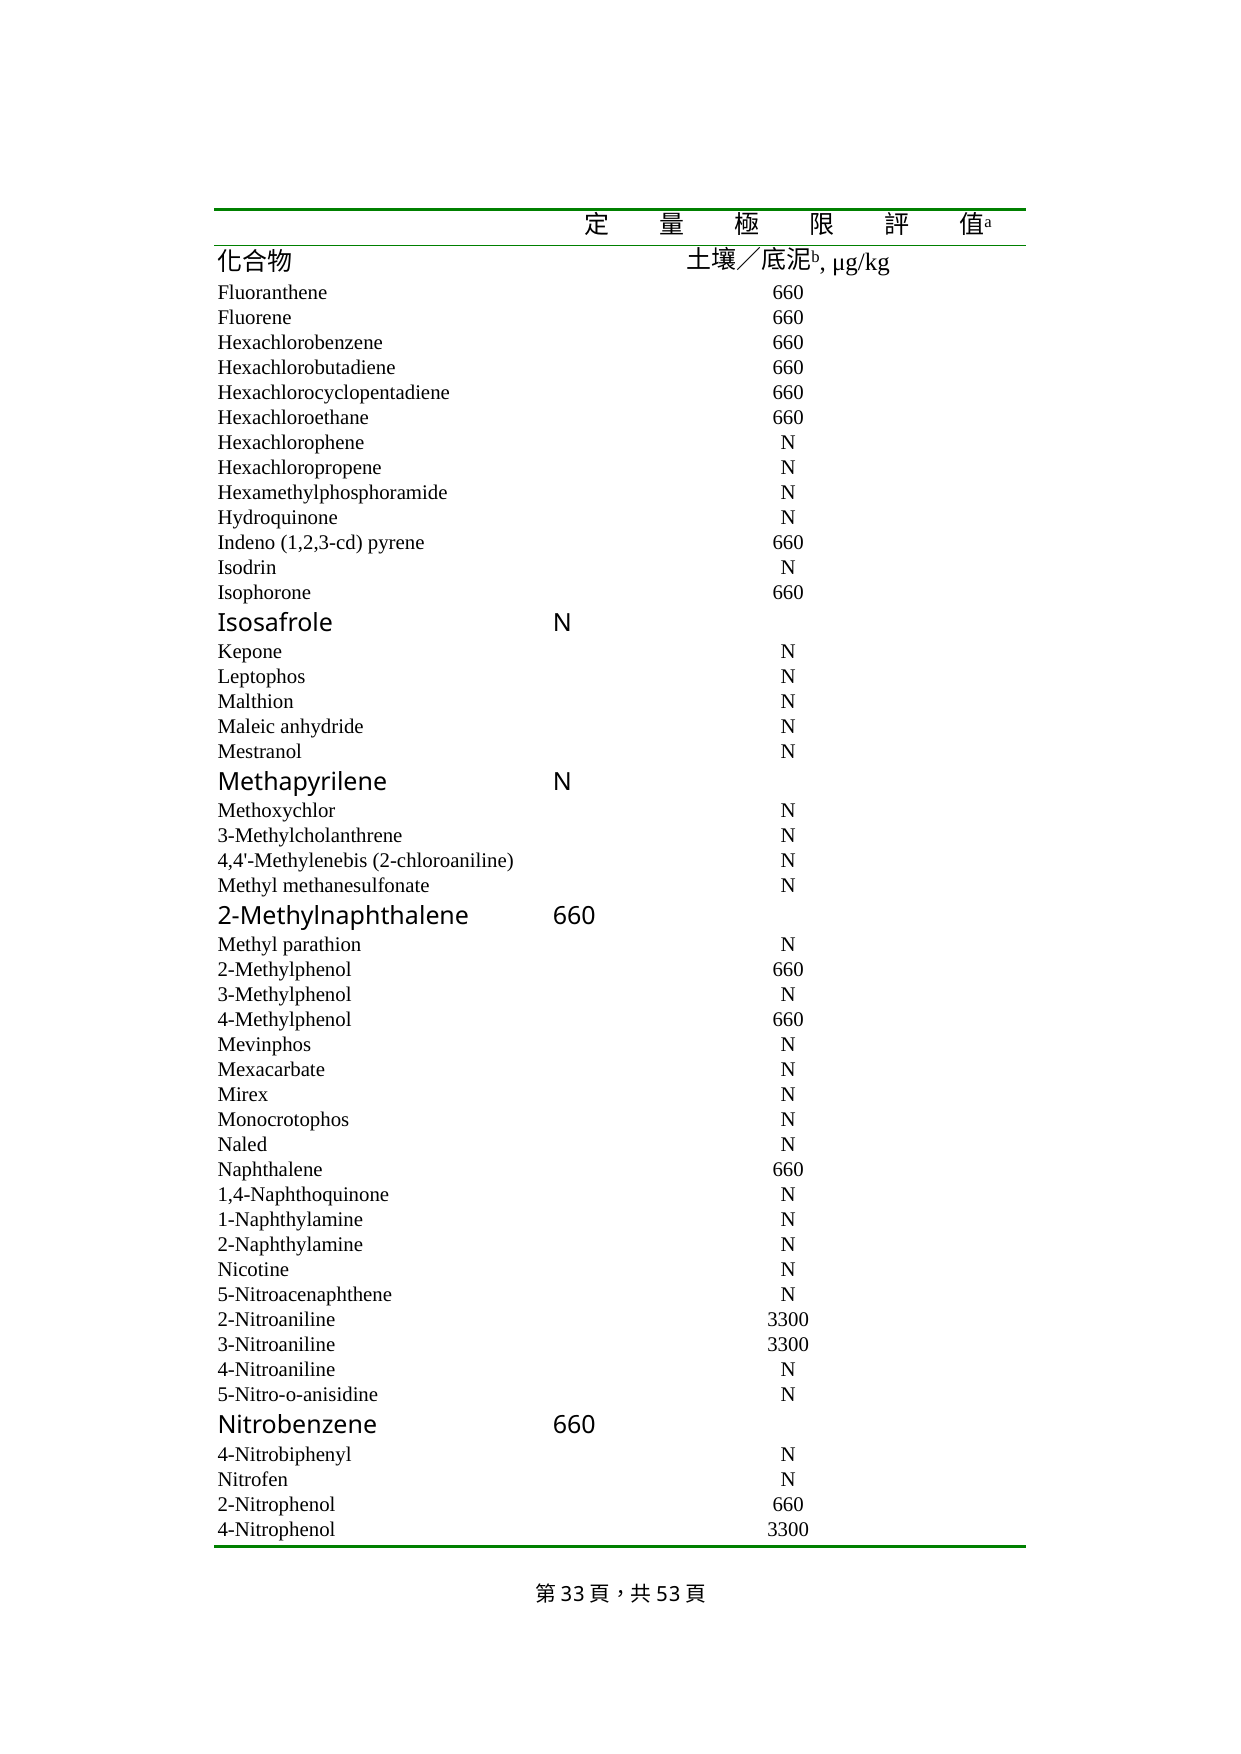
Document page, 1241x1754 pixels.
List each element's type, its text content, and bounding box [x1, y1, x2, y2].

table_cell 660 [550, 305, 1026, 330]
table_header [214, 211, 550, 245]
table_cell 3-Methylphenol [214, 982, 550, 1007]
table_cell Hexamethylphosphoramide [214, 480, 550, 505]
table_cell N [550, 505, 1026, 530]
table_cell 土壤／底泥b, μg/kg [550, 246, 1026, 280]
table_cell Leptophos [214, 664, 550, 689]
table_cell Mexacarbate [214, 1057, 550, 1082]
table_cell N [550, 1207, 1026, 1232]
table_cell N [550, 1182, 1026, 1207]
table_cell Isodrin [214, 555, 550, 580]
table_cell N [550, 798, 1026, 823]
table_cell 660 [550, 1407, 1026, 1441]
table_cell Malthion [214, 689, 550, 714]
table_cell N [550, 1232, 1026, 1257]
table_cell Fluoranthene [214, 280, 550, 305]
table_cell N [550, 932, 1026, 957]
table_cell 2-Methylnaphthalene [214, 898, 550, 932]
table_cell N [550, 1032, 1026, 1057]
table_cell N [550, 639, 1026, 664]
table_header 定 量 極 限 評 值a [550, 211, 1026, 245]
table_cell 4-Nitroaniline [214, 1357, 550, 1382]
table_cell Hexachlorobutadiene [214, 355, 550, 380]
table_cell 660 [550, 580, 1026, 605]
table_cell 5-Nitro-o-anisidine [214, 1382, 550, 1407]
table_cell Naled [214, 1132, 550, 1157]
table_cell N [550, 714, 1026, 739]
table_cell 4-Nitrobiphenyl [214, 1441, 550, 1466]
table_cell 3300 [550, 1307, 1026, 1332]
table_cell N [550, 1466, 1026, 1491]
table_cell 4-Methylphenol [214, 1007, 550, 1032]
table_cell Maleic anhydride [214, 714, 550, 739]
table_cell 1-Naphthylamine [214, 1207, 550, 1232]
table_cell N [550, 689, 1026, 714]
table_cell 2-Nitrophenol [214, 1491, 550, 1516]
table_cell N [550, 848, 1026, 873]
table_cell N [550, 1357, 1026, 1382]
table_cell N [550, 873, 1026, 898]
table_cell Methoxychlor [214, 798, 550, 823]
table_cell Methapyrilene [214, 764, 550, 798]
table_cell N [550, 555, 1026, 580]
table_cell 2-Methylphenol [214, 957, 550, 982]
table_cell Indeno (1,2,3-cd) pyrene [214, 530, 550, 555]
table_cell 660 [550, 1007, 1026, 1032]
table_cell Kepone [214, 639, 550, 664]
table_cell 660 [550, 957, 1026, 982]
table_cell Methyl parathion [214, 932, 550, 957]
table_cell 2-Naphthylamine [214, 1232, 550, 1257]
table_cell 660 [550, 1157, 1026, 1182]
table_cell N [550, 430, 1026, 455]
table_cell N [550, 605, 1026, 639]
table_cell 1,4-Naphthoquinone [214, 1182, 550, 1207]
table_cell Isosafrole [214, 605, 550, 639]
table_cell 3300 [550, 1332, 1026, 1357]
table_cell 660 [550, 355, 1026, 380]
table_cell N [550, 764, 1026, 798]
table_cell 3300 [550, 1516, 1026, 1545]
table_cell 660 [550, 280, 1026, 305]
table_cell 3-Nitroaniline [214, 1332, 550, 1357]
table_cell 660 [550, 898, 1026, 932]
table_cell Hexachlorocyclopentadiene [214, 380, 550, 405]
table_cell Isophorone [214, 580, 550, 605]
table_cell Hexachloroethane [214, 405, 550, 430]
table_cell Nitrofen [214, 1466, 550, 1491]
table_cell Mevinphos [214, 1032, 550, 1057]
table_cell Methyl methanesulfonate [214, 873, 550, 898]
table_cell 4,4'-Methylenebis (2-chloroaniline) [214, 848, 550, 873]
table_cell Hexachlorophene [214, 430, 550, 455]
table_cell Naphthalene [214, 1157, 550, 1182]
table_cell Hexachloropropene [214, 455, 550, 480]
table_cell 化合物 [214, 246, 550, 280]
table_cell 660 [550, 330, 1026, 355]
table_cell 660 [550, 405, 1026, 430]
table_cell Fluorene [214, 305, 550, 330]
table_cell N [550, 1082, 1026, 1107]
table_cell N [550, 982, 1026, 1007]
table_cell Monocrotophos [214, 1107, 550, 1132]
table_cell N [550, 823, 1026, 848]
table_cell 660 [550, 1491, 1026, 1516]
table_cell 2-Nitroaniline [214, 1307, 550, 1332]
table_cell N [550, 480, 1026, 505]
table_cell N [550, 739, 1026, 764]
table_cell Nicotine [214, 1257, 550, 1282]
table_cell 5-Nitroacenaphthene [214, 1282, 550, 1307]
table_cell Hydroquinone [214, 505, 550, 530]
table_cell Nitrobenzene [214, 1407, 550, 1441]
table_cell N [550, 1132, 1026, 1157]
table_cell N [550, 1382, 1026, 1407]
table_cell N [550, 455, 1026, 480]
table_cell N [550, 1441, 1026, 1466]
table_cell N [550, 1257, 1026, 1282]
table_cell Hexachlorobenzene [214, 330, 550, 355]
table_cell N [550, 664, 1026, 689]
table_cell N [550, 1282, 1026, 1307]
table_cell 660 [550, 530, 1026, 555]
table_cell 4-Nitrophenol [214, 1516, 550, 1545]
table_cell 3-Methylcholanthrene [214, 823, 550, 848]
table_cell Mirex [214, 1082, 550, 1107]
table_cell N [550, 1107, 1026, 1132]
table_cell N [550, 1057, 1026, 1082]
table_cell 660 [550, 380, 1026, 405]
table_cell Mestranol [214, 739, 550, 764]
